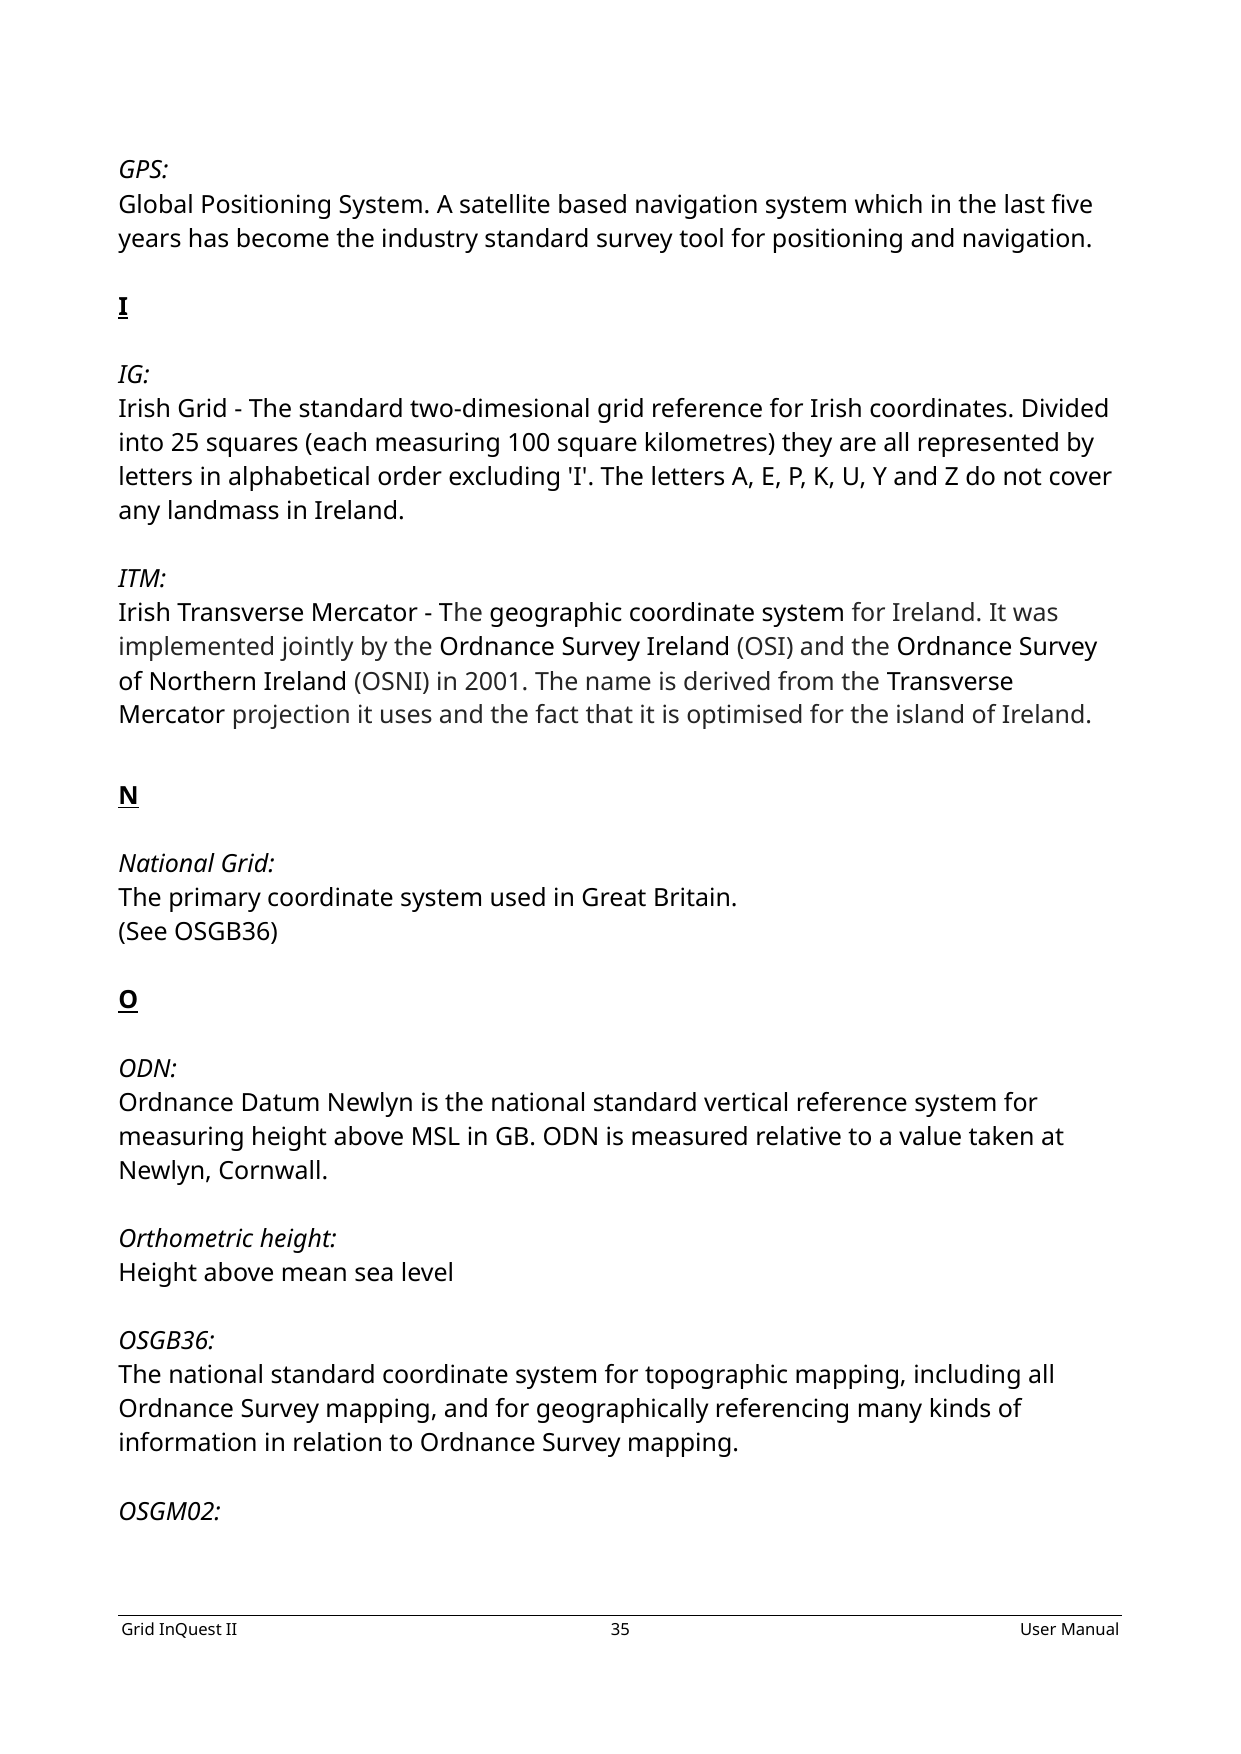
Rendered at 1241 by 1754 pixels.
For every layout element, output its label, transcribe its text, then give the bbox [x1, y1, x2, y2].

text Ordnance Datum Newlyn is the national standard vertical reference system for measuring height above MSL in GB. ODN is measured relative to a value taken at Newlyn, Cornwall. [118, 1084, 1122, 1187]
text N [118, 778, 1122, 812]
text IG: [118, 357, 1122, 391]
text The national standard coordinate system for topographic mapping, including all Ordnance Survey mapping, and for geographically referencing many kinds of information in relation to Ordnance Survey mapping. [118, 1357, 1122, 1459]
text Height above mean sea level [118, 1255, 1122, 1289]
text OSGB36: [118, 1323, 1122, 1357]
text I [118, 288, 1122, 322]
text GPS: [118, 152, 1122, 186]
text Irish Grid - The standard two-dimesional grid reference for Irish coordinates. Divided into 25 squares (each measuring 100 square kilometres) they are all represented by letters in alphabetical order excluding 'I'. The letters A, E, P, K, U, Y and Z do not cover any landmass in Ireland. [118, 391, 1122, 527]
text Global Positioning System. A satellite based navigation system which in the last five years has become the industry standard survey tool for positioning and navigation. [118, 186, 1122, 254]
text OSGM02: [118, 1493, 1122, 1527]
text The primary coordinate system used in Great Britain. [118, 880, 1122, 914]
text (See OSGB36) [118, 914, 1122, 948]
text Irish Transverse Mercator - The geographic coordinate system for Ireland. It was implemented jointly by the Ordnance Survey Ireland (OSI) and the Ordnance Survey of Northern Ireland (OSNI) in 2001. The name is derived from the Transverse Mercator projection it uses and the fact that it is optimised for the island of Ireland. [118, 595, 1122, 731]
text National Grid: [118, 846, 1122, 880]
text O [118, 982, 1122, 1016]
text Orthometric height: [118, 1221, 1122, 1255]
text ITM: [118, 561, 1122, 595]
text ODN: [118, 1050, 1122, 1084]
